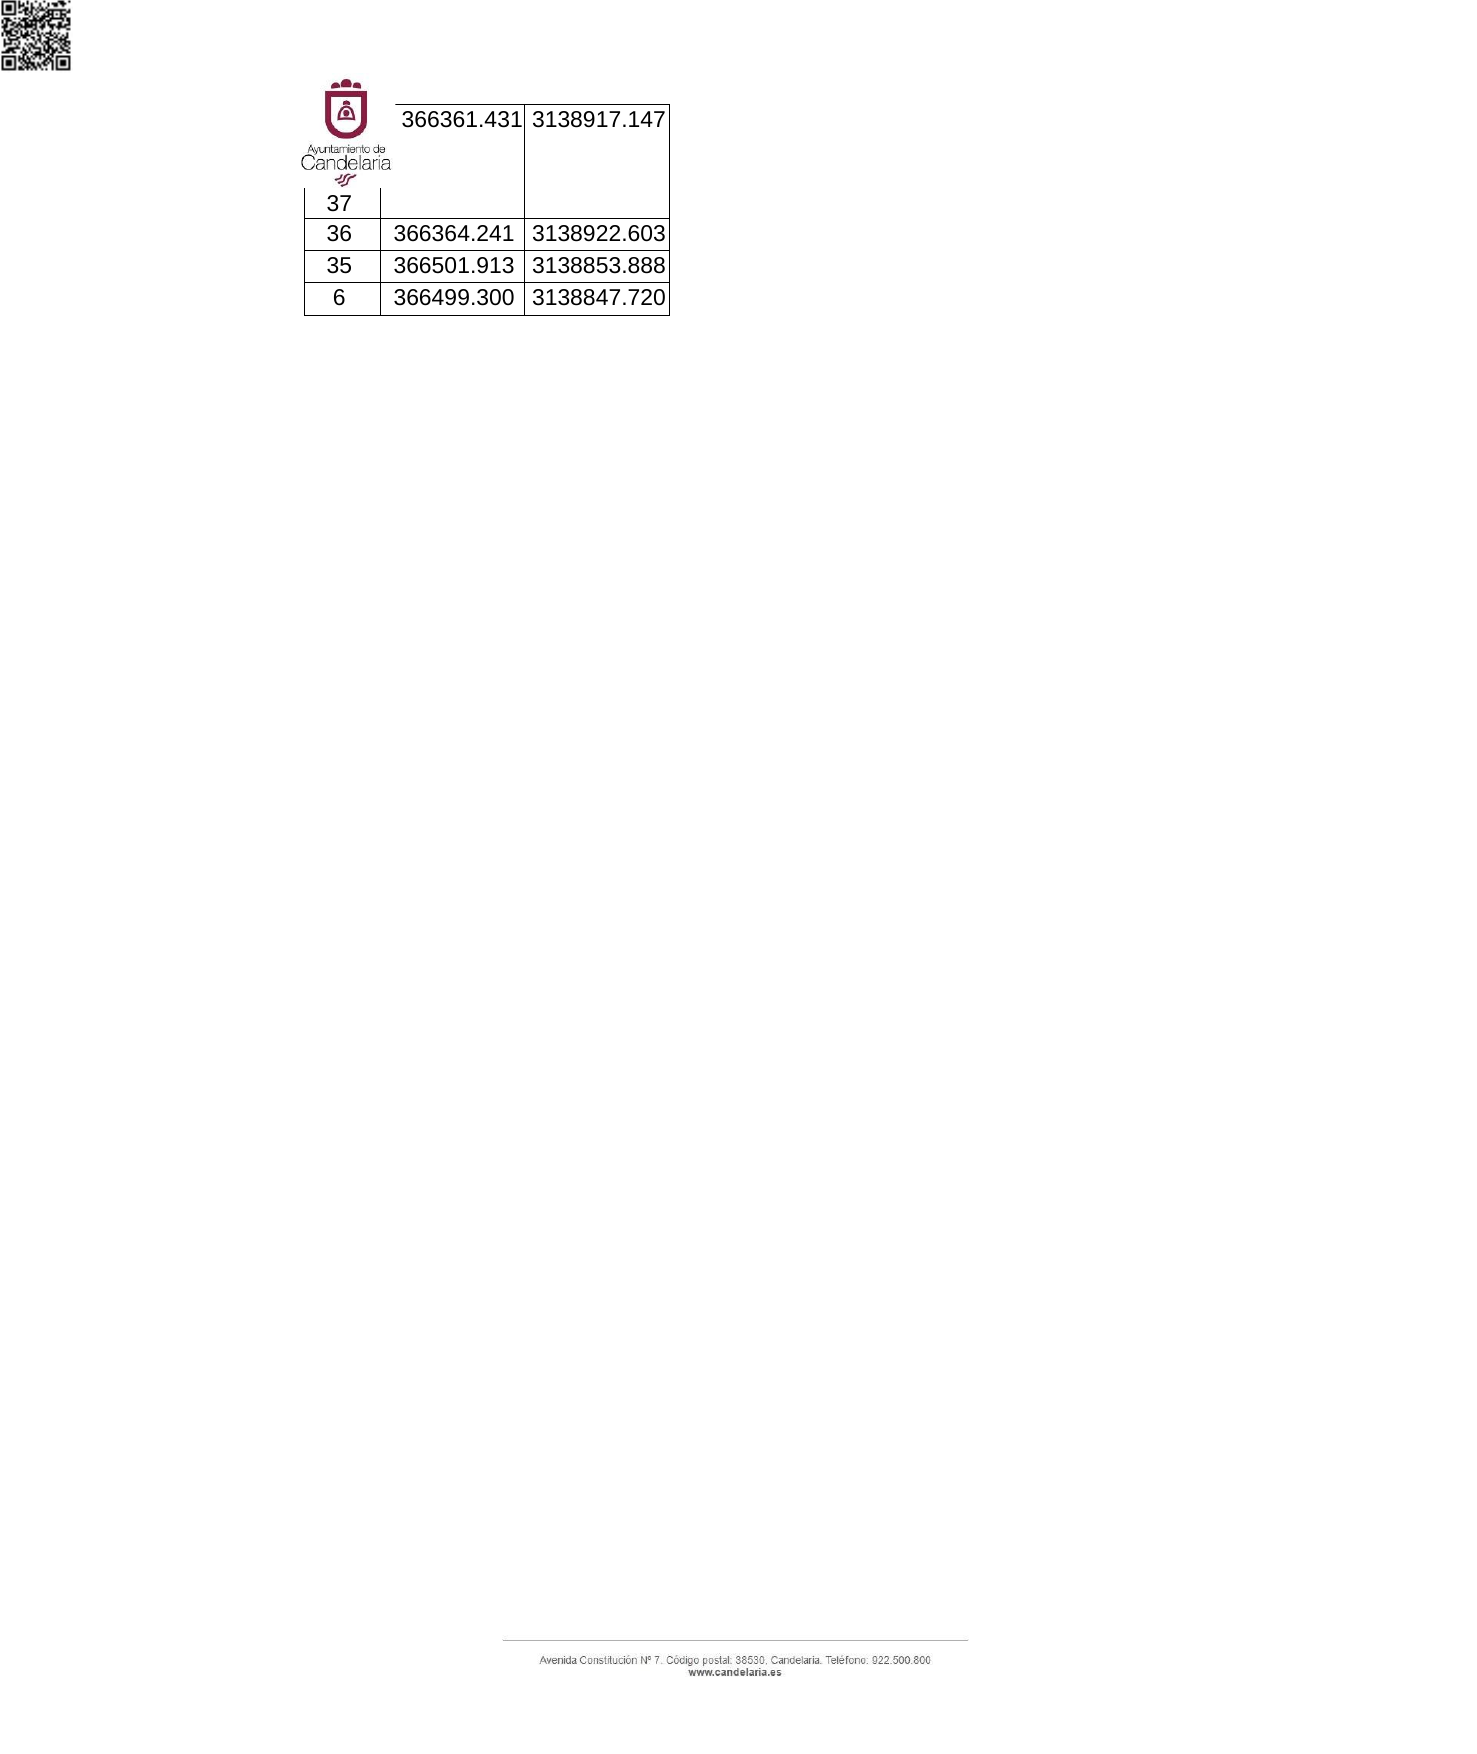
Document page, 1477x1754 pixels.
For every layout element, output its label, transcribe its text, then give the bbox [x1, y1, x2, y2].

table_cell 366364.241 [381, 219, 524, 250]
table_cell 3138917.147 [525, 105, 669, 218]
table_cell 37 [305, 188, 380, 218]
table_cell 3138853.888 [525, 251, 669, 282]
table_cell 366501.913 [381, 251, 524, 282]
table_cell 6 [305, 283, 380, 315]
table_cell 35 [305, 251, 380, 282]
table_cell 36 [305, 219, 380, 250]
table_cell 366499.300 [381, 283, 524, 315]
table_cell 366361.431 [381, 105, 524, 218]
table_cell [670, 250, 675, 282]
table_cell [670, 218, 675, 250]
table_cell 3138922.603 [525, 219, 669, 250]
table_cell [670, 282, 675, 315]
table_cell 3138847.720 [525, 283, 669, 315]
table_cell [670, 104, 675, 218]
